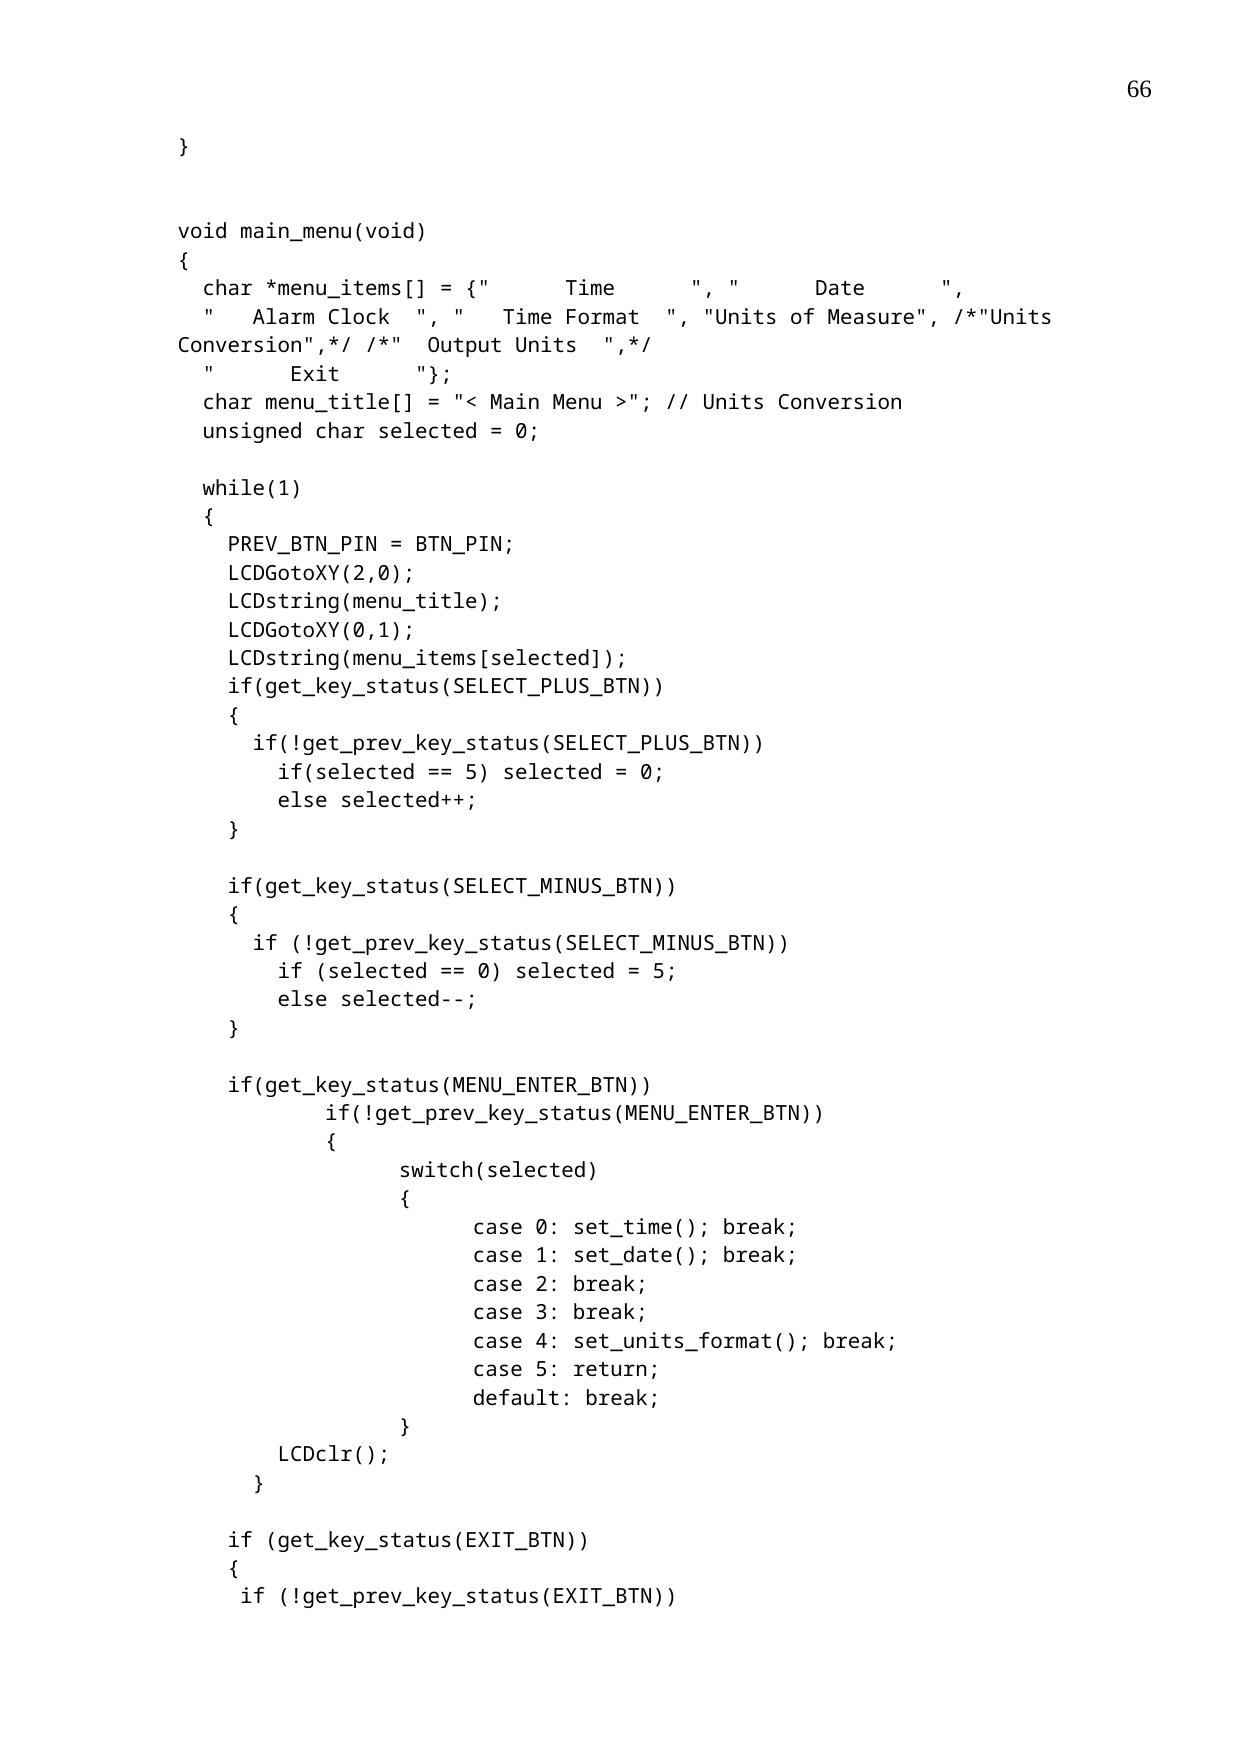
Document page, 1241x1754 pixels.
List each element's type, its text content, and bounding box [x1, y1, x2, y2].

text while(1) [177, 473, 1152, 501]
text else selected--; [177, 984, 1152, 1013]
text " Exit "}; [177, 359, 1152, 387]
text } [177, 1468, 1152, 1496]
text if(get_key_status(MENU_ENTER_BTN)) [177, 1070, 1152, 1098]
text if(selected == 5) selected = 0; [177, 757, 1152, 785]
text { [177, 1553, 1152, 1582]
text switch(selected) [177, 1155, 1152, 1183]
text case 0: set_time(); break; [177, 1212, 1152, 1240]
text default: break; [177, 1383, 1152, 1411]
text if(get_key_status(SELECT_PLUS_BTN)) [177, 672, 1152, 700]
text unsigned char selected = 0; [177, 416, 1152, 444]
text { [177, 245, 1152, 273]
text if (selected == 0) selected = 5; [177, 956, 1152, 984]
text PREV_BTN_PIN = BTN_PIN; [177, 529, 1152, 558]
text { [177, 501, 1152, 529]
text LCDGotoXY(2,0); [177, 558, 1152, 586]
text " Alarm Clock ", " Time Format ", "Units of Measure", /*"Units Conversion",*/ /*" Output Units ",*/ [177, 302, 1152, 359]
text LCDclr(); [177, 1439, 1152, 1468]
text if(!get_prev_key_status(SELECT_PLUS_BTN)) [177, 728, 1152, 757]
text { [177, 700, 1152, 728]
text { [177, 1127, 1152, 1155]
text } [177, 1013, 1152, 1041]
text if (!get_prev_key_status(EXIT_BTN)) [177, 1582, 1152, 1610]
text if(!get_prev_key_status(MENU_ENTER_BTN)) [177, 1098, 1152, 1127]
text { [177, 899, 1152, 928]
text } [177, 814, 1152, 842]
text char *menu_items[] = {" Time ", " Date ", [177, 273, 1152, 302]
text case 4: set_units_format(); break; [177, 1326, 1152, 1354]
text char menu_title[] = "< Main Menu >"; // Units Conversion [177, 387, 1152, 416]
text LCDGotoXY(0,1); [177, 615, 1152, 643]
text case 5: return; [177, 1354, 1152, 1383]
text LCDstring(menu_items[selected]); [177, 643, 1152, 672]
text case 1: set_date(); break; [177, 1240, 1152, 1269]
text if (!get_prev_key_status(SELECT_MINUS_BTN)) [177, 928, 1152, 956]
text case 3: break; [177, 1297, 1152, 1326]
text if(get_key_status(SELECT_MINUS_BTN)) [177, 871, 1152, 899]
text case 2: break; [177, 1269, 1152, 1297]
text else selected++; [177, 785, 1152, 814]
text LCDstring(menu_title); [177, 586, 1152, 615]
text { [177, 1183, 1152, 1212]
text if (get_key_status(EXIT_BTN)) [177, 1525, 1152, 1553]
text } [177, 1411, 1152, 1439]
text } [177, 131, 1152, 160]
text void main_menu(void) [177, 217, 1152, 245]
